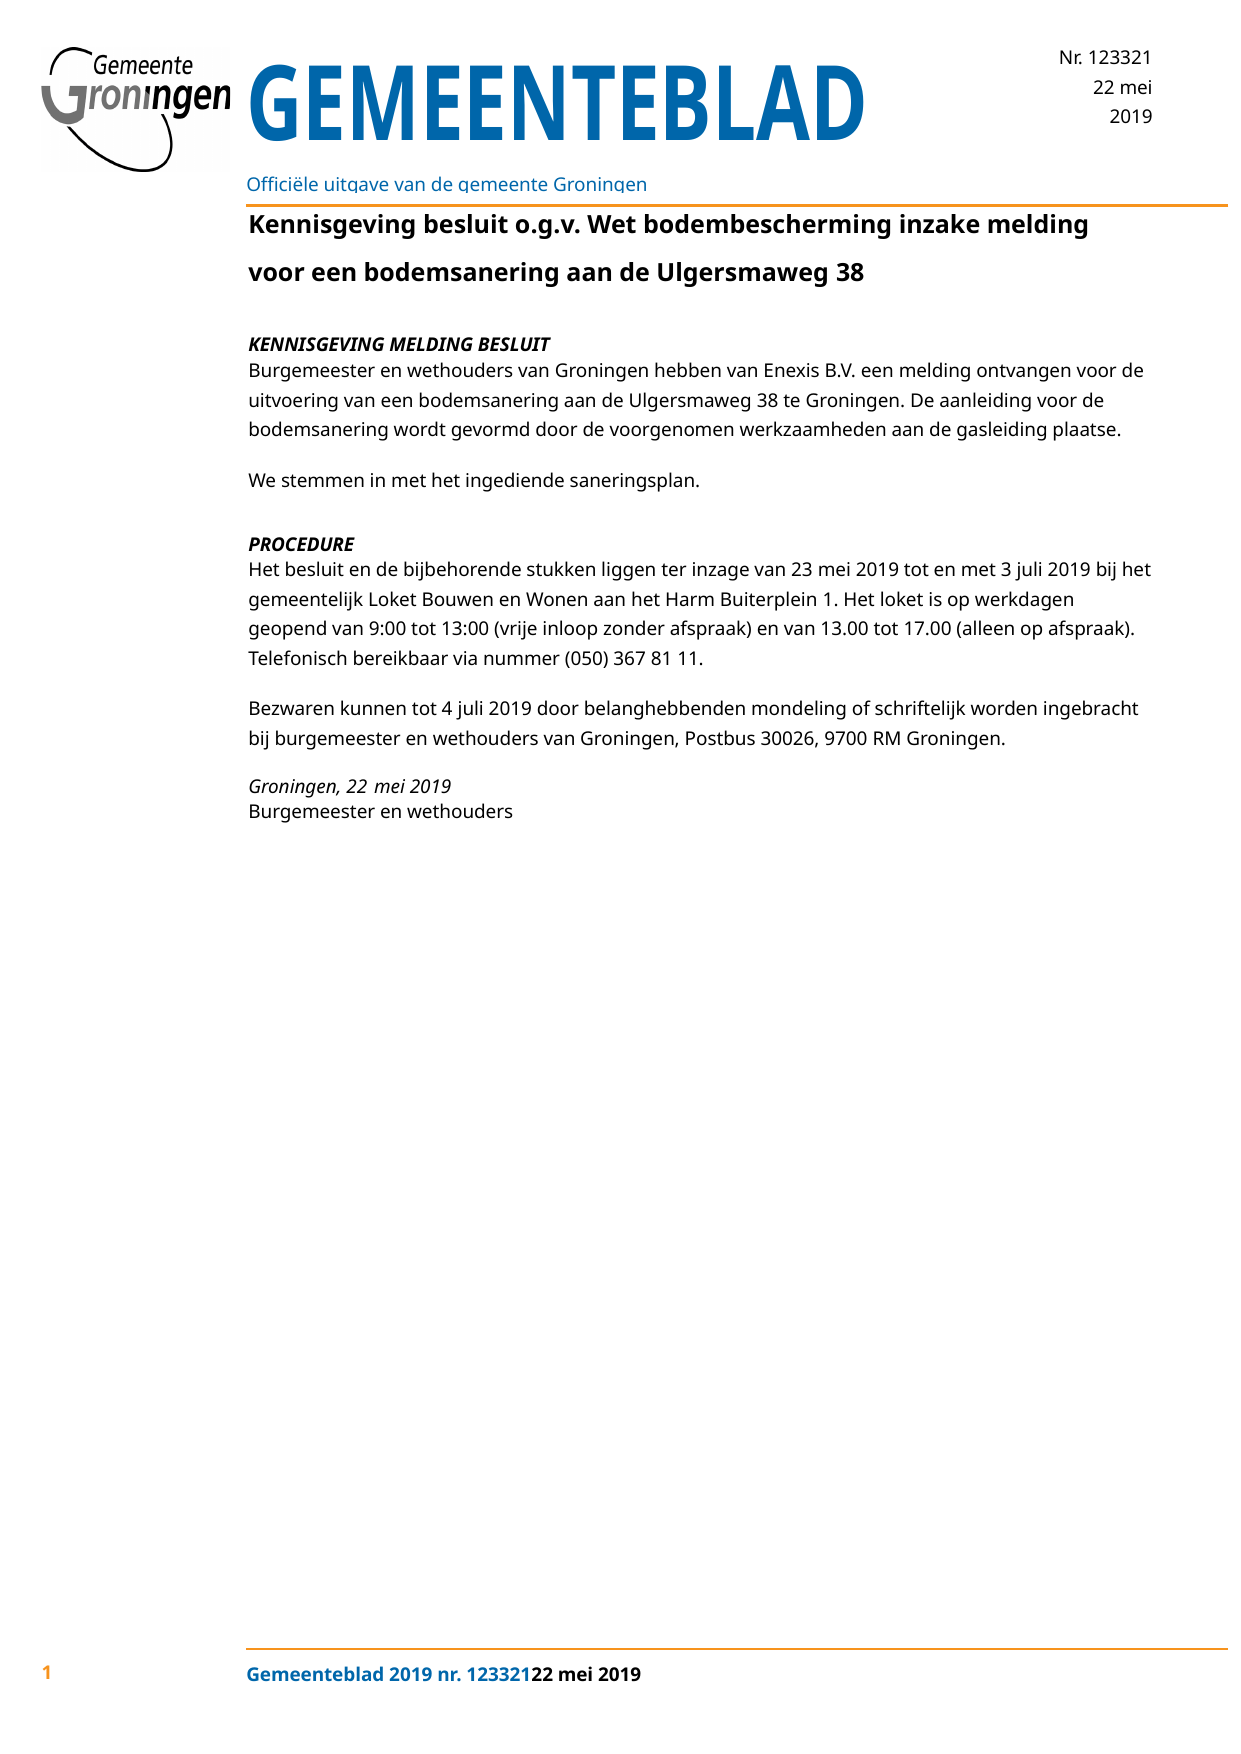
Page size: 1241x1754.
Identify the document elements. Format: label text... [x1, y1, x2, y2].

text Groningen, 22 mei 2019 [248, 773, 1152, 799]
text We stemmen in met het ingediende saneringsplan. [248, 467, 1152, 492]
text Bezwaren kunnen tot 4 juli 2019 door belanghebbenden mondeling of schriftelijk worden ingebracht bij burgemeester en wethouders van Groningen, Postbus 30026, 9700 RM Groningen. [248, 696, 1152, 751]
text Burgemeester en wethouders van Groningen hebben van Enexis B.V. een melding ontvangen voor de uitvoering van een bodemsanering aan de Ulgersmaweg 38 te Groningen. De aanleiding voor de bodemsanering wordt gevormd door de voorgenomen werkzaamheden aan de gasleiding plaatse. [248, 357, 1152, 442]
text Burgemeester en wethouders [248, 799, 1152, 824]
text Het besluit en de bijbehorende stukken liggen ter inzage van 23 mei 2019 tot en met 3 juli 2019 bij het gemeentelijk Loket Bouwen en Wonen aan het Harm Buiterplein 1. Het loket is op werkdagen geopend van 9:00 tot 13:00 (vrije inloop zonder afspraak) en van 13.00 tot 17.00 (alleen op afspraak). Telefonisch bereikbaar via nummer (050) 367 81 11. [248, 556, 1152, 671]
text PROCEDURE [248, 531, 1152, 556]
text KENNISGEVING MELDING BESLUIT [248, 331, 1152, 357]
text Kennisgeving besluit o.g.v. Wet bodembescherming inzake melding voor een bodemsanering aan de Ulgersmaweg 38 [248, 207, 1152, 288]
picture [41, 47, 231, 172]
